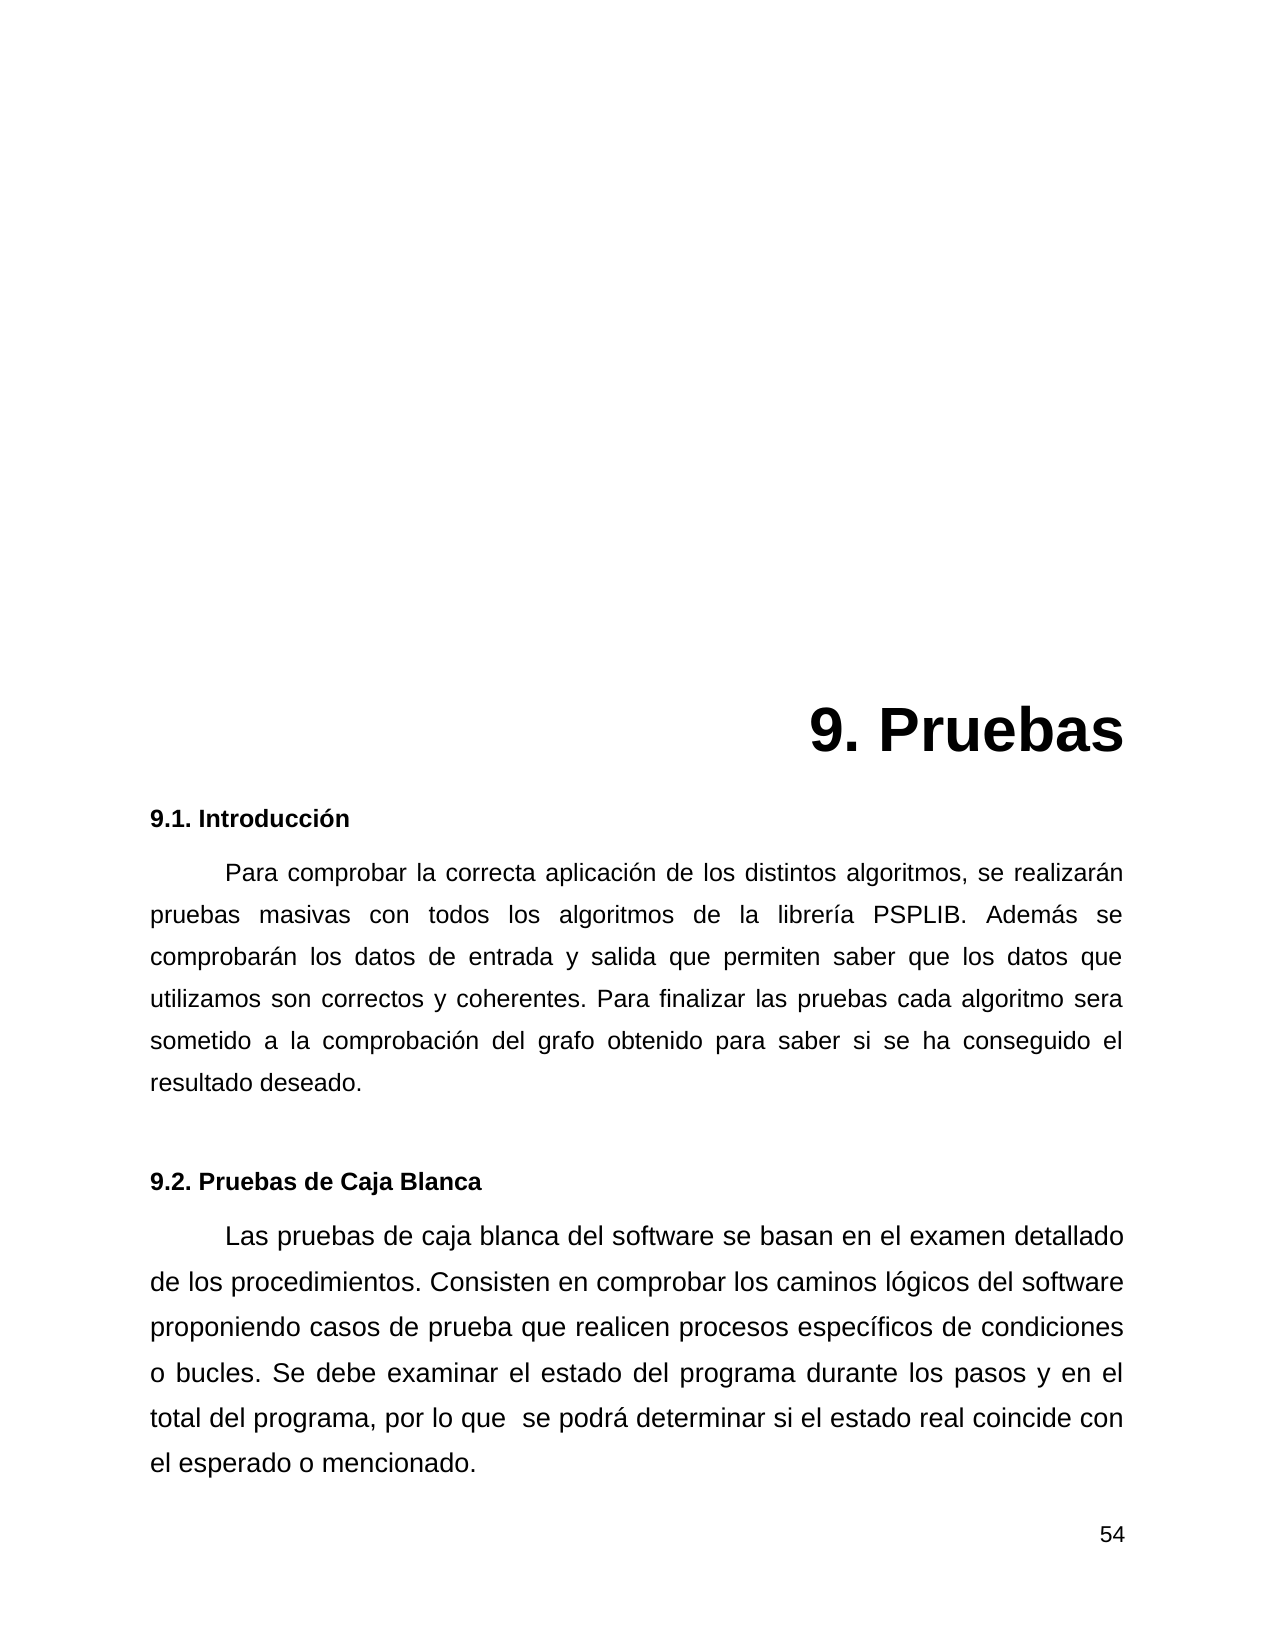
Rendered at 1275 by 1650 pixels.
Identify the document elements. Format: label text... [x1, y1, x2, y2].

text 9. Pruebas [150, 695, 1125, 765]
text 9.1. Introducción [150, 805, 1125, 833]
text Las pruebas de caja blanca del software se basan en el examen detallado de los procedimientos. Consisten en comprobar los caminos lógicos del software proponiendo casos de prueba que realicen procesos específicos de condiciones o bucles. Se debe examinar el estado del programa durante los pasos y en el total del programa, por lo que se podrá determinar si el estado real coincide con el esperado o mencionado. [150, 1221, 1125, 1479]
text 9.2. Pruebas de Caja Blanca [150, 1167, 1125, 1195]
text Para comprobar la correcta aplicación de los distintos algoritmos, se realizarán pruebas masivas con todos los algoritmos de la librería PSPLIB. Además se comprobarán los datos de entrada y salida que permiten saber que los datos que utilizamos son correctos y coherentes. Para finalizar las pruebas cada algoritmo sera sometido a la comprobación del grafo obtenido para saber si se ha conseguido el resultado deseado. [150, 859, 1125, 1096]
